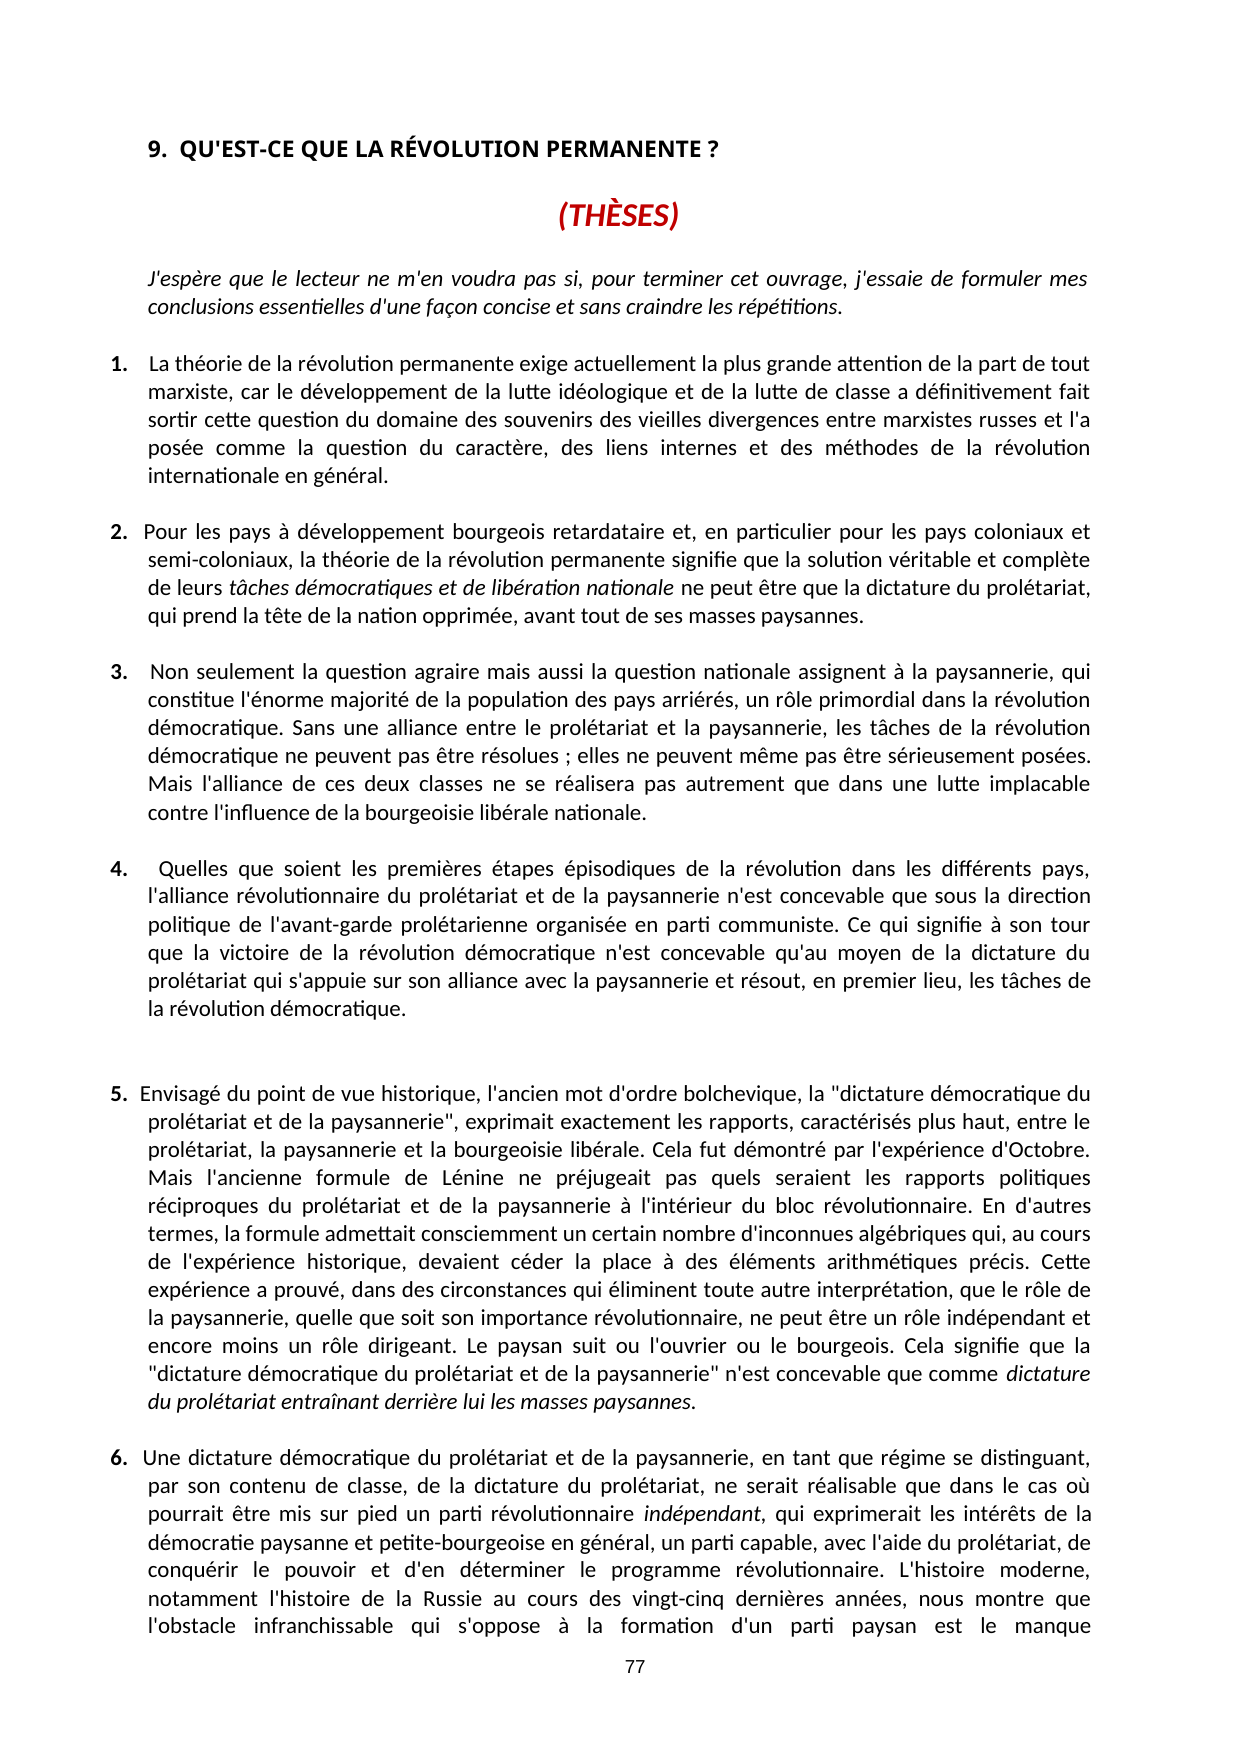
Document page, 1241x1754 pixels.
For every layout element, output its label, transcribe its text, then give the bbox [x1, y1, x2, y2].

list 3. Non seulement la question agraire mais aussi la question nationale assignent à la paysannerie, qui constitue l'énorme majorité de la population des pays arriérés, un rôle primordial dans la révolution démocratique. Sans une alliance entre le prolétariat et la paysannerie, les tâches de la révolution démocratique ne peuvent pas être résolues ; elles ne peuvent même pas être sérieusement posées. Mais l'alliance de ces deux classes ne se réalisera pas autrement que dans une lutte implacable contre l'influence de la bourgeoisie libérale nationale. [110, 657, 1093, 826]
list 1. La théorie de la révolution permanente exige actuellement la plus grande attention de la part de tout marxiste, car le développement de la lutte idéologique et de la lutte de classe a définitivement fait sortir cette question du domaine des souvenirs des vieilles divergences entre marxistes russes et l'a posée comme la question du caractère, des liens internes et des méthodes de la révolution internationale en général. [110, 349, 1093, 489]
list 5. Envisagé du point de vue historique, l'ancien mot d'ordre bolchevique, la "dictature démocratique du prolétariat et de la paysannerie", exprimait exactement les rapports, caractérisés plus haut, entre le prolétariat, la paysannerie et la bourgeoisie libérale. Cela fut démontré par l'expérience d'Octobre. Mais l'ancienne formule de Lénine ne préjugeait pas quels seraient les rapports politiques réciproques du prolétariat et de la paysannerie à l'intérieur du bloc révolutionnaire. En d'autres termes, la formule admettait consciemment un certain nombre d'inconnues algébriques qui, au cours de l'expérience historique, devaient céder la place à des éléments arithmétiques précis. Cette expérience a prouvé, dans des circonstances qui éliminent toute autre interprétation, que le rôle de la paysannerie, quelle que soit son importance révolutionnaire, ne peut être un rôle indépendant et encore moins un rôle dirigeant. Le paysan suit ou l'ouvrier ou le bourgeois. Cela signifie que la "dictature démocratique du prolétariat et de la paysannerie" n'est concevable que comme dictature du prolétariat entraînant derrière lui les masses paysannes. [110, 1079, 1093, 1416]
text (THÈSES) [148, 193, 1093, 234]
text J'espère que le lecteur ne m'en voudra pas si, pour terminer cet ouvrage, j'essaie de formuler mes conclusions essentielles d'une façon concise et sans craindre les répétitions. [148, 264, 1093, 320]
list 2. Pour les pays à développement bourgeois retardataire et, en particulier pour les pays coloniaux et semi-coloniaux, la théorie de la révolution permanente signifie que la solution véritable et complète de leurs tâches démocratiques et de libération nationale ne peut être que la dictature du prolétariat, qui prend la tête de la nation opprimée, avant tout de ses masses paysannes. [110, 517, 1093, 629]
list 6. Une dictature démocratique du prolétariat et de la paysannerie, en tant que régime se distinguant, par son contenu de classe, de la dictature du prolétariat, ne serait réalisable que dans le cas où pourrait être mis sur pied un parti révolutionnaire indépendant, qui exprimerait les intérêts de la démocratie paysanne et petite-bourgeoise en général, un parti capable, avec l'aide du prolétariat, de conquérir le pouvoir et d'en déterminer le programme révolutionnaire. L'histoire moderne, notamment l'histoire de la Russie au cours des vingt-cinq dernières années, nous montre que l'obstacle infranchissable qui s'oppose à la formation d'un parti paysan est le manque [110, 1443, 1093, 1640]
subtitle 9. QU'EST-CE QUE LA RÉVOLUTION PERMANENTE ? [148, 133, 1093, 164]
list 4. Quelles que soient les premières étapes épisodiques de la révolution dans les différents pays, l'alliance révolutionnaire du prolétariat et de la paysannerie n'est concevable que sous la direction politique de l'avant-garde prolétarienne organisée en parti communiste. Ce qui signifie à son tour que la victoire de la révolution démocratique n'est concevable qu'au moyen de la dictature du prolétariat qui s'appuie sur son alliance avec la paysannerie et résout, en premier lieu, les tâches de la révolution démocratique. [110, 854, 1093, 1022]
